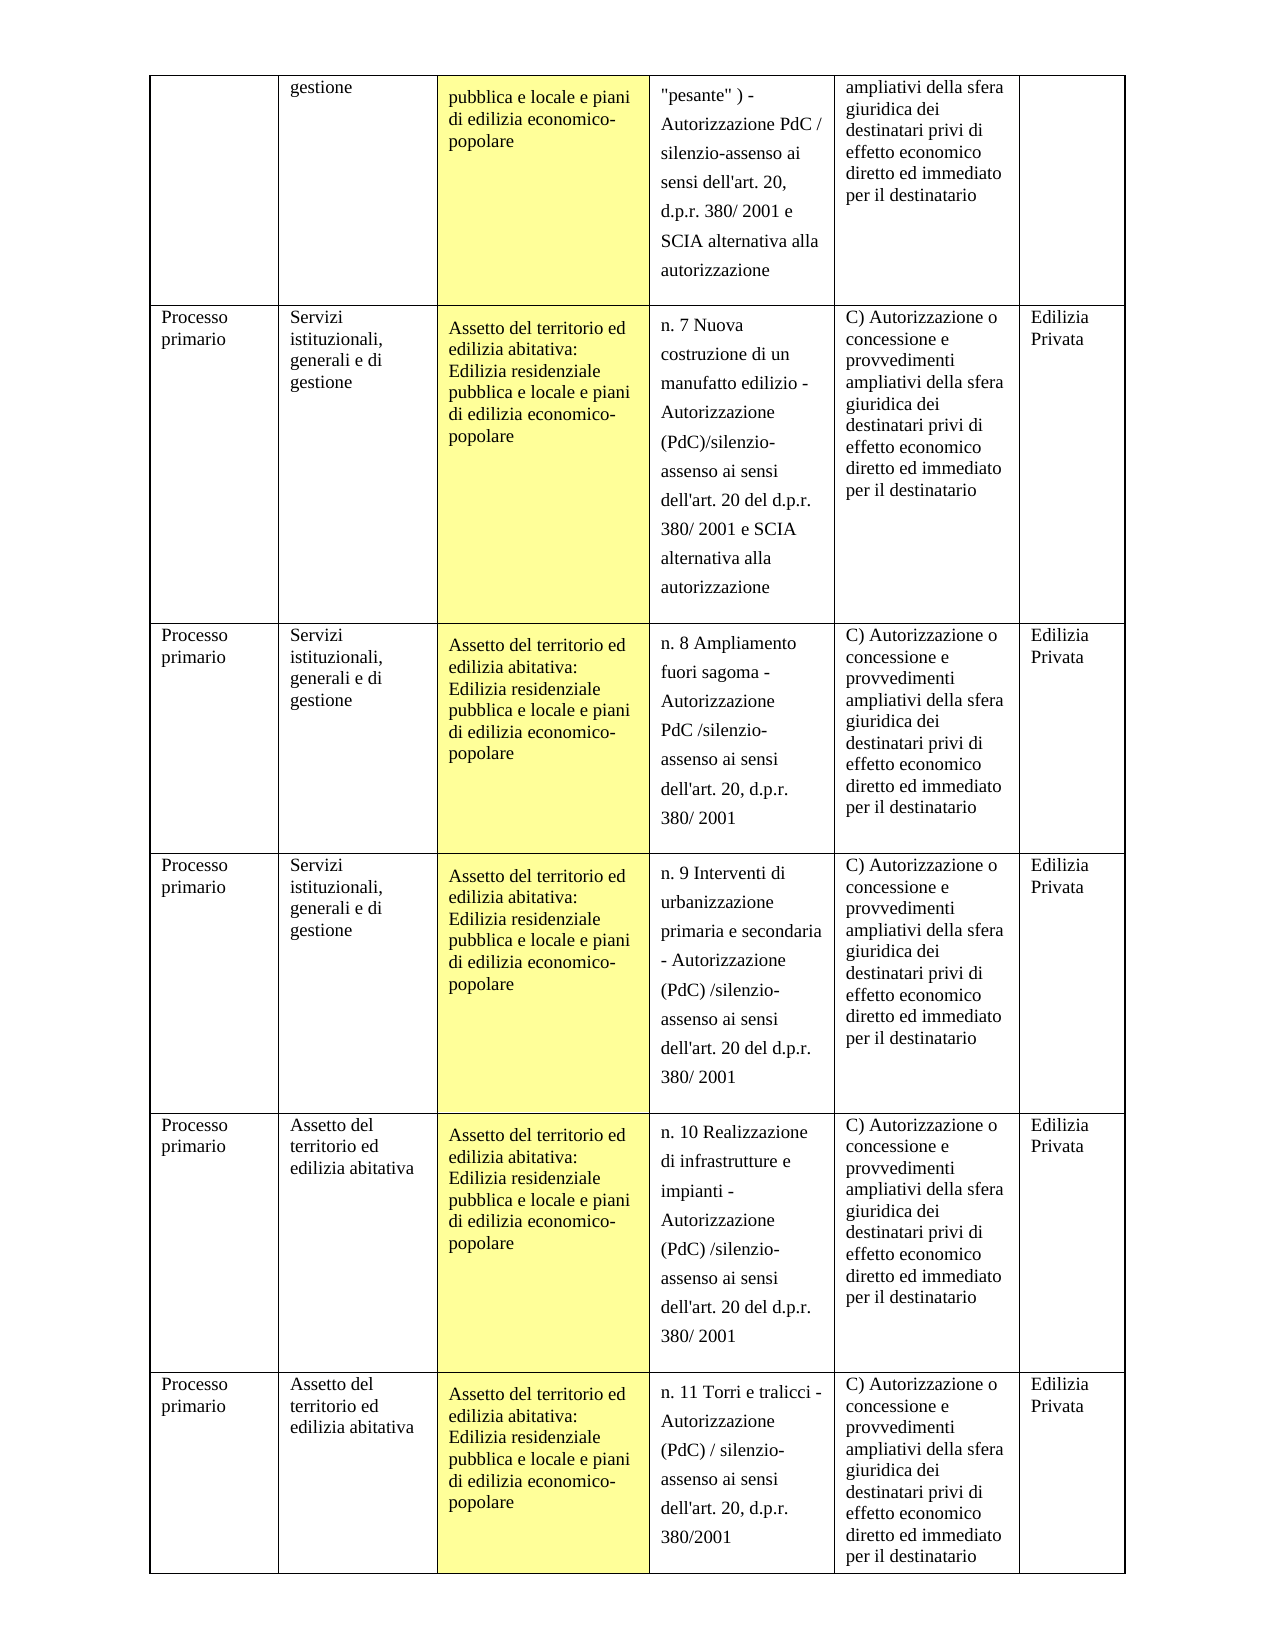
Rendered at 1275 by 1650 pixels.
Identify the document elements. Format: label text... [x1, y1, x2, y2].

table_cell pubblica e locale e piani di edilizia economico-popolare [438, 76, 649, 305]
table_cell Edilizia Privata [1020, 1114, 1124, 1372]
table_cell Processo primario [151, 306, 278, 623]
table_cell Assetto del territorio ed edilizia abitativa: Edilizia residenziale pubblica e locale e piani di edilizia economico-popolare [438, 854, 649, 1112]
table_cell Edilizia Privata [1020, 624, 1124, 853]
table_cell C) Autorizzazione o concessione e provvedimenti ampliativi della sfera giuridica dei destinatari privi di effetto economico diretto ed immediato per il destinatario [835, 306, 1019, 623]
table_cell Assetto del territorio ed edilizia abitativa: Edilizia residenziale pubblica e locale e piani di edilizia economico-popolare [438, 1373, 649, 1573]
table_cell Assetto del territorio ed edilizia abitativa: Edilizia residenziale pubblica e locale e piani di edilizia economico-popolare [438, 306, 649, 623]
table_cell C) Autorizzazione o concessione e provvedimenti ampliativi della sfera giuridica dei destinatari privi di effetto economico diretto ed immediato per il destinatario [835, 854, 1019, 1112]
table_cell n. 9 Interventi di urbanizzazione primaria e secondaria - Autorizzazione (PdC) /silenzio-assenso ai sensi dell'art. 20 del d.p.r. 380/ 2001 [650, 854, 834, 1112]
table_cell n. 10 Realizzazione di infrastrutture e impianti - Autorizzazione (PdC) /silenzio-assenso ai sensi dell'art. 20 del d.p.r. 380/ 2001 [650, 1114, 834, 1372]
table_cell [151, 76, 278, 305]
table_cell Assetto del territorio ed edilizia abitativa: Edilizia residenziale pubblica e locale e piani di edilizia economico-popolare [438, 624, 649, 853]
table_cell Assetto del territorio ed edilizia abitativa [279, 1373, 437, 1573]
table_cell n. 11 Torri e tralicci - Autorizzazione (PdC) / silenzio-assenso ai sensi dell'art. 20, d.p.r. 380/2001 [650, 1373, 834, 1573]
table_cell Edilizia Privata [1020, 306, 1124, 623]
table_cell Edilizia Privata [1020, 854, 1124, 1112]
table_cell C) Autorizzazione o concessione e provvedimenti ampliativi della sfera giuridica dei destinatari privi di effetto economico diretto ed immediato per il destinatario [835, 1373, 1019, 1573]
table_cell Servizi istituzionali, generali e di gestione [279, 854, 437, 1112]
table_cell Edilizia Privata [1020, 1373, 1124, 1573]
table_cell Processo primario [151, 624, 278, 853]
table_cell gestione [279, 76, 437, 305]
table_cell ampliativi della sfera giuridica dei destinatari privi di effetto economico diretto ed immediato per il destinatario [835, 76, 1019, 305]
table_cell Assetto del territorio ed edilizia abitativa: Edilizia residenziale pubblica e locale e piani di edilizia economico-popolare [438, 1114, 649, 1372]
table_cell Assetto del territorio ed edilizia abitativa [279, 1114, 437, 1372]
table_cell [1020, 76, 1124, 305]
table_cell Servizi istituzionali, generali e di gestione [279, 624, 437, 853]
table_cell "pesante" ) - Autorizzazione PdC / silenzio-assenso ai sensi dell'art. 20, d.p.r. 380/ 2001 e SCIA alternativa alla autorizzazione [650, 76, 834, 305]
table_cell C) Autorizzazione o concessione e provvedimenti ampliativi della sfera giuridica dei destinatari privi di effetto economico diretto ed immediato per il destinatario [835, 1114, 1019, 1372]
table_cell n. 8 Ampliamento fuori sagoma - Autorizzazione PdC /silenzio-assenso ai sensi dell'art. 20, d.p.r. 380/ 2001 [650, 624, 834, 853]
table_cell Processo primario [151, 1373, 278, 1573]
table_cell Processo primario [151, 854, 278, 1112]
table_cell Processo primario [151, 1114, 278, 1372]
table_cell Servizi istituzionali, generali e di gestione [279, 306, 437, 623]
table_cell C) Autorizzazione o concessione e provvedimenti ampliativi della sfera giuridica dei destinatari privi di effetto economico diretto ed immediato per il destinatario [835, 624, 1019, 853]
table_cell n. 7 Nuova costruzione di un manufatto edilizio - Autorizzazione (PdC)/silenzio-assenso ai sensi dell'art. 20 del d.p.r. 380/ 2001 e SCIA alternativa alla autorizzazione [650, 306, 834, 623]
